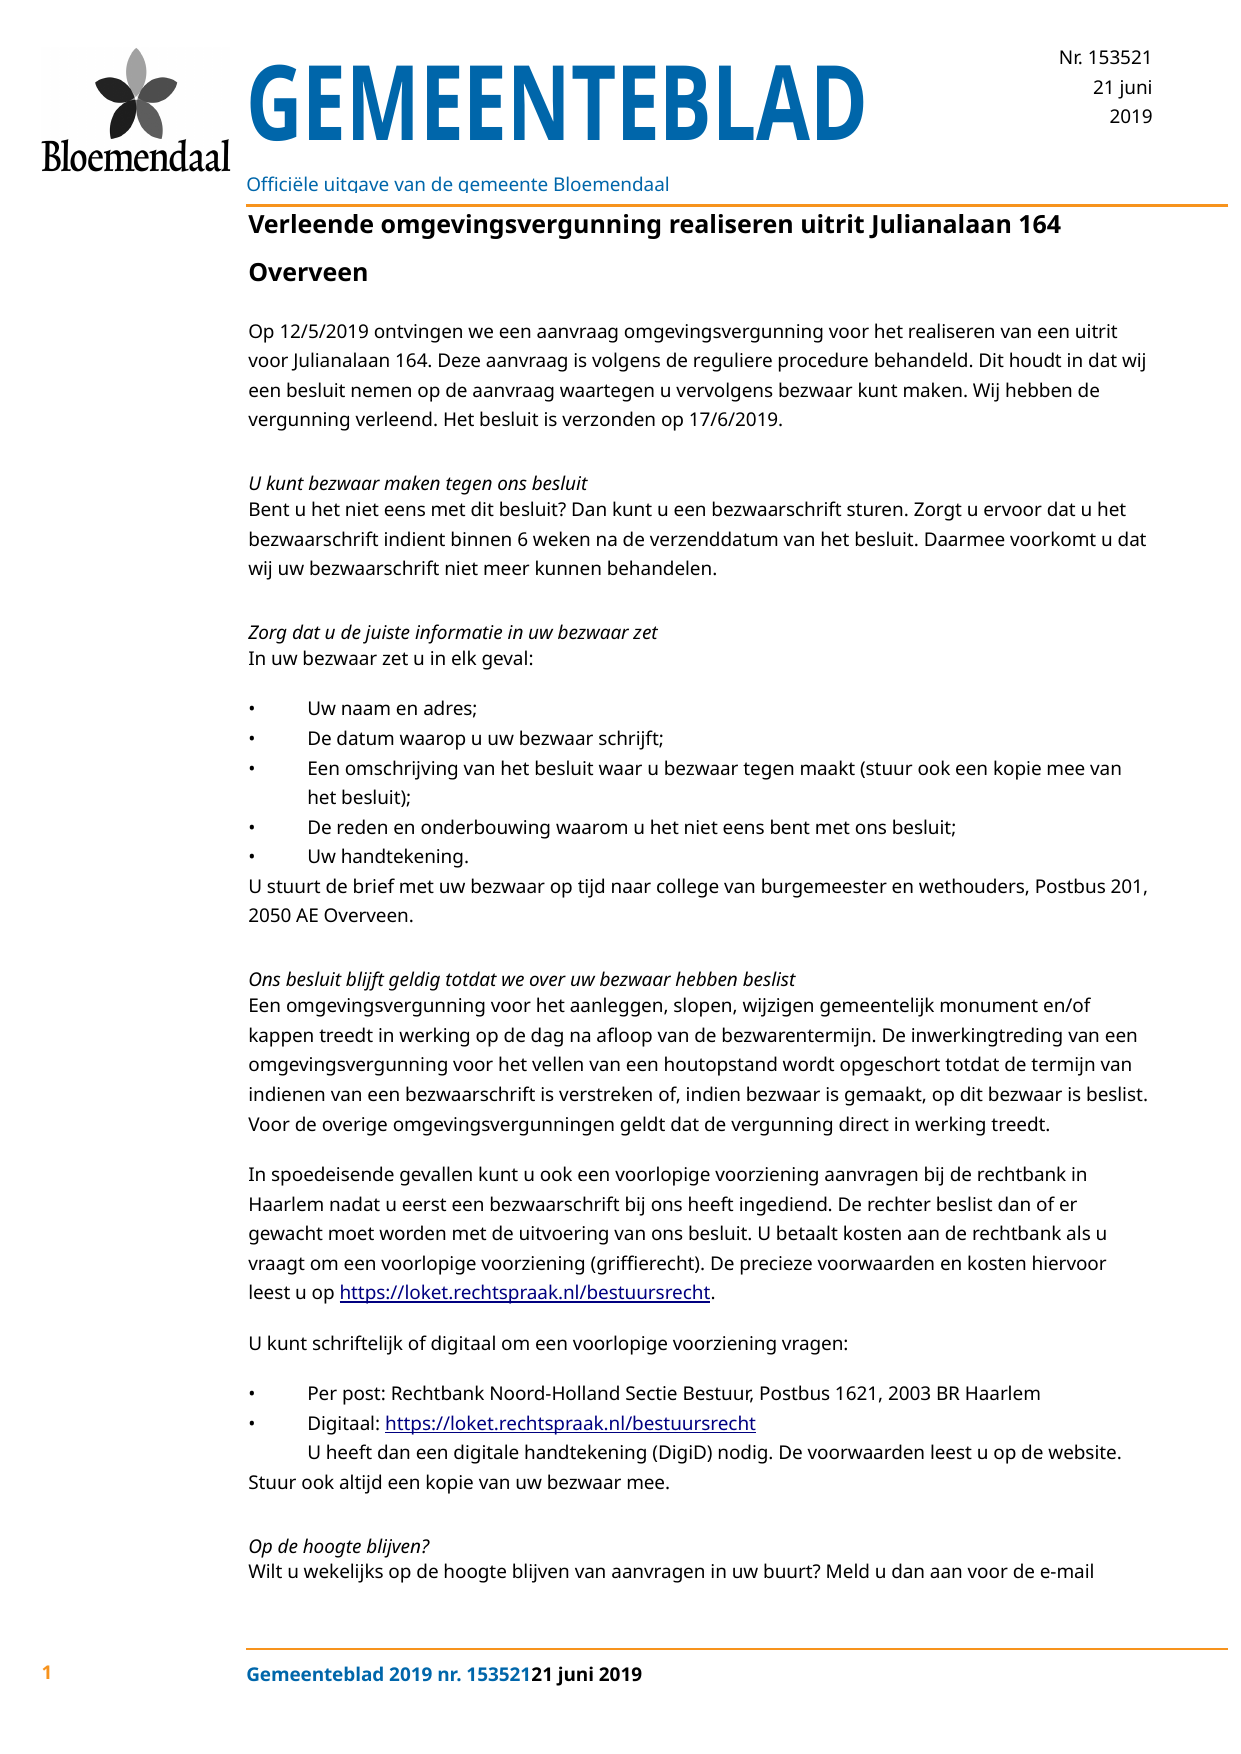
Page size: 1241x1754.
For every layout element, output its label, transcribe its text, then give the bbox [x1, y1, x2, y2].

text In uw bezwaar zet u in elk geval: [248, 645, 1152, 671]
text Bent u het niet eens met dit besluit? Dan kunt u een bezwaarschrift sturen. Zorgt u ervoor dat u het bezwaarschrift indient binnen 6 weken na de verzenddatum van het besluit. Daarmee voorkomt u dat wij uw bezwaarschrift niet meer kunnen behandelen. [248, 496, 1152, 581]
list De datum waarop u uw bezwaar schrijft; [248, 725, 1152, 751]
picture [41, 47, 231, 172]
text Ons besluit blijft geldig totdat we over uw bezwaar hebben beslist [248, 967, 1152, 992]
text U kunt bezwaar maken tegen ons besluit [248, 471, 1152, 496]
list Uw naam en adres; [248, 696, 1152, 721]
list Een omschrijving van het besluit waar u bezwaar tegen maakt (stuur ook een kopie mee van het besluit); [248, 755, 1152, 810]
list Per post: Rechtbank Noord-Holland Sectie Bestuur, Postbus 1621, 2003 BR Haarlem [248, 1380, 1152, 1406]
text U kunt schriftelijk of digitaal om een voorlopige voorziening vragen: [248, 1330, 1152, 1356]
text In spoedeisende gevallen kunt u ook een voorlopige voorziening aanvragen bij de rechtbank in Haarlem nadat u eerst een bezwaarschrift bij ons heeft ingediend. De rechter beslist dan of er gewacht moet worden met de uitvoering van ons besluit. U betaalt kosten aan de rechtbank als u vraagt om een voorlopige voorziening (griffierecht). De precieze voorwaarden en kosten hiervoor leest u op https://loket.rechtspraak.nl/bestuursrecht. [248, 1161, 1152, 1305]
list De reden en onderbouwing waarom u het niet eens bent met ons besluit; [248, 814, 1152, 840]
list U heeft dan een digitale handtekening (DigiD) nodig. De voorwaarden leest u op de website. [248, 1439, 1152, 1465]
text U stuurt de brief met uw bezwaar op tijd naar college van burgemeester en wethouders, Postbus 201, 2050 AE Overveen. [248, 873, 1152, 928]
text Een omgevingsvergunning voor het aanleggen, slopen, wijzigen gemeentelijk monument en/of kappen treedt in werking op de dag na afloop van de bezwarentermijn. De inwerkingtreding van een omgevingsvergunning voor het vellen van een houtopstand wordt opgeschort totdat de termijn van indienen van een bezwaarschrift is verstreken of, indien bezwaar is gemaakt, op dit bezwaar is beslist. Voor de overige omgevingsvergunningen geldt dat de vergunning direct in werking treedt. [248, 992, 1152, 1136]
list Digitaal: https://loket.rechtspraak.nl/bestuursrecht [248, 1410, 1152, 1436]
text Wilt u wekelijks op de hoogte blijven van aanvragen in uw buurt? Meld u dan aan voor de e-mail [248, 1559, 1152, 1584]
text Zorg dat u de juiste informatie in uw bezwaar zet [248, 619, 1152, 645]
text Op de hoogte blijven? [248, 1533, 1152, 1559]
text Op 12/5/2019 ontvingen we een aanvraag omgevingsvergunning voor het realiseren van een uitrit voor Julianalaan 164. Deze aanvraag is volgens de reguliere procedure behandeld. Dit houdt in dat wij een besluit nemen op de aanvraag waartegen u vervolgens bezwaar kunt maken. Wij hebben de vergunning verleend. Het besluit is verzonden op 17/6/2019. [248, 318, 1152, 432]
list Uw handtekening. [248, 843, 1152, 869]
text Verleende omgevingsvergunning realiseren uitrit Julianalaan 164 Overveen [248, 207, 1152, 288]
text Stuur ook altijd een kopie van uw bezwaar mee. [248, 1469, 1152, 1495]
